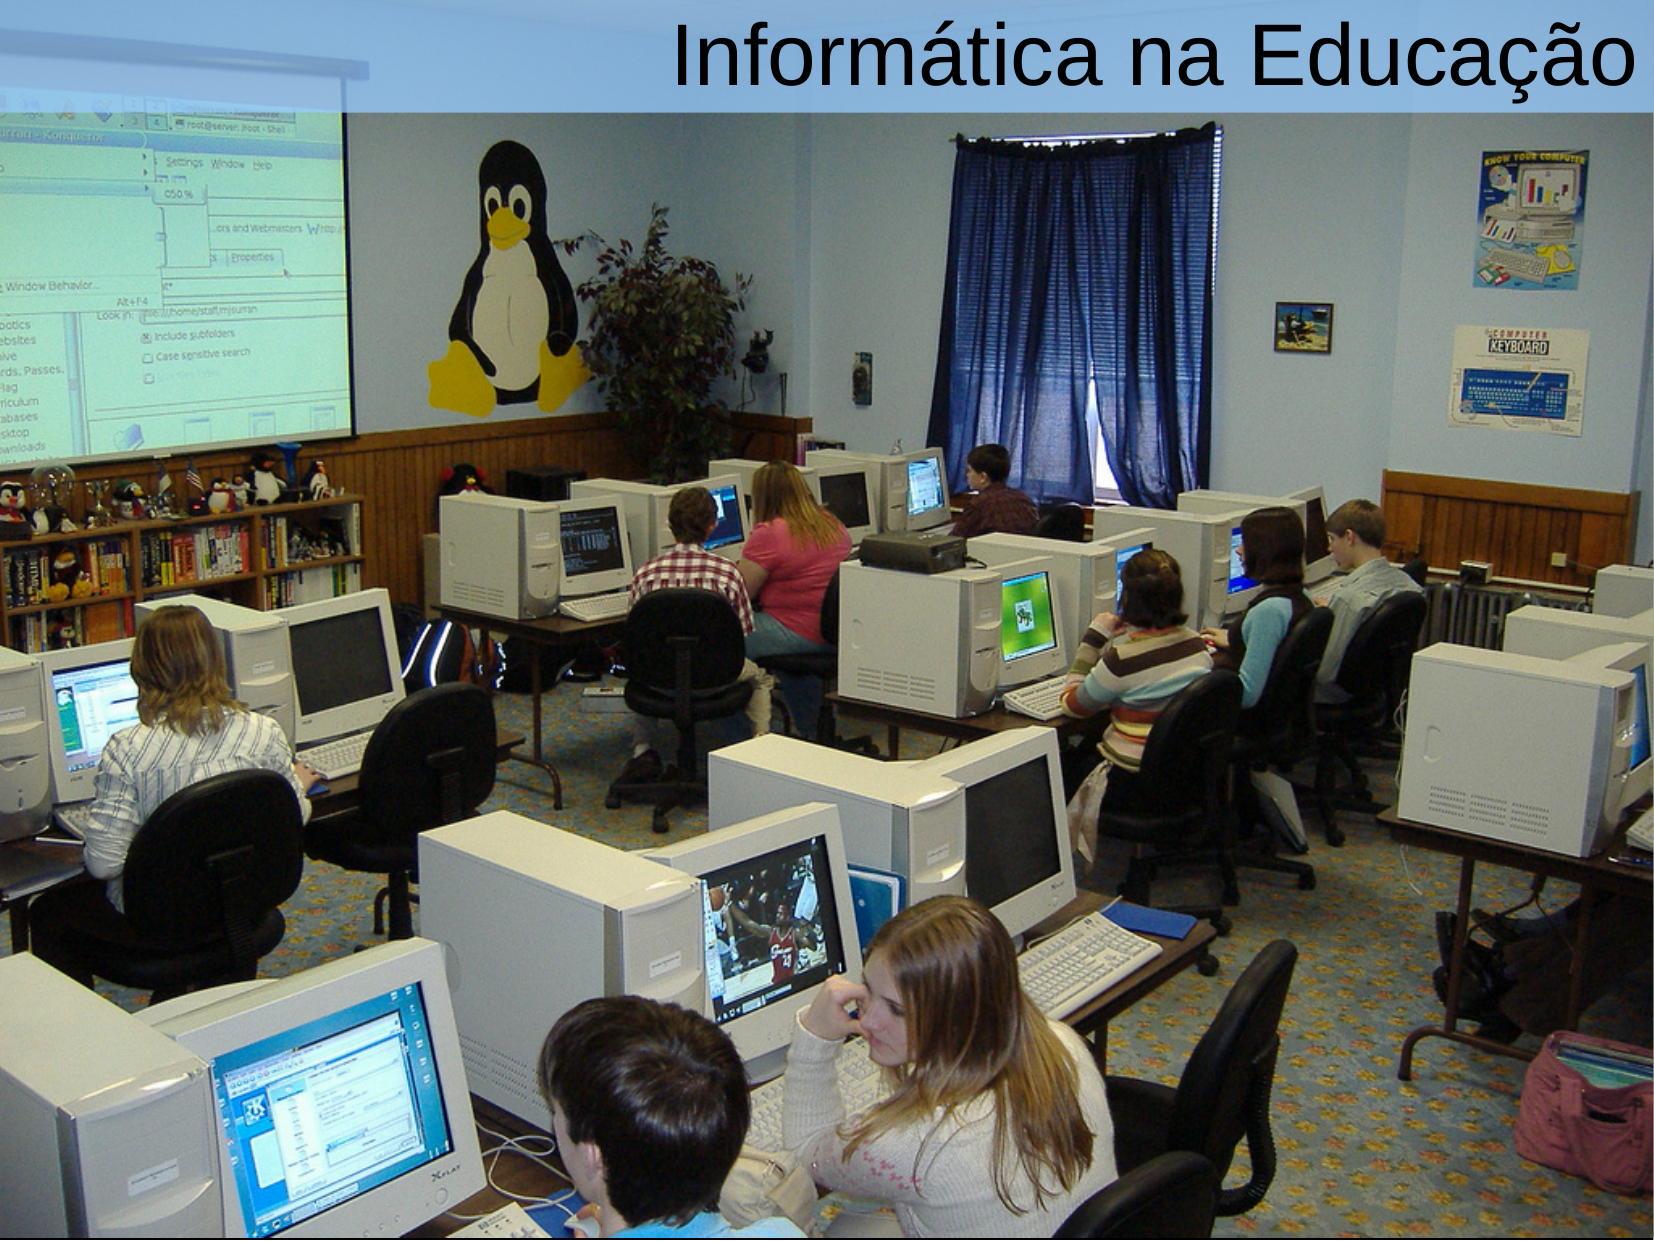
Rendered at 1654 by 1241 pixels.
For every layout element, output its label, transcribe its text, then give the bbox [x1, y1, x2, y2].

picture [0, 113, 1654, 1238]
text_box Informática na Educação [0, 0, 1654, 113]
